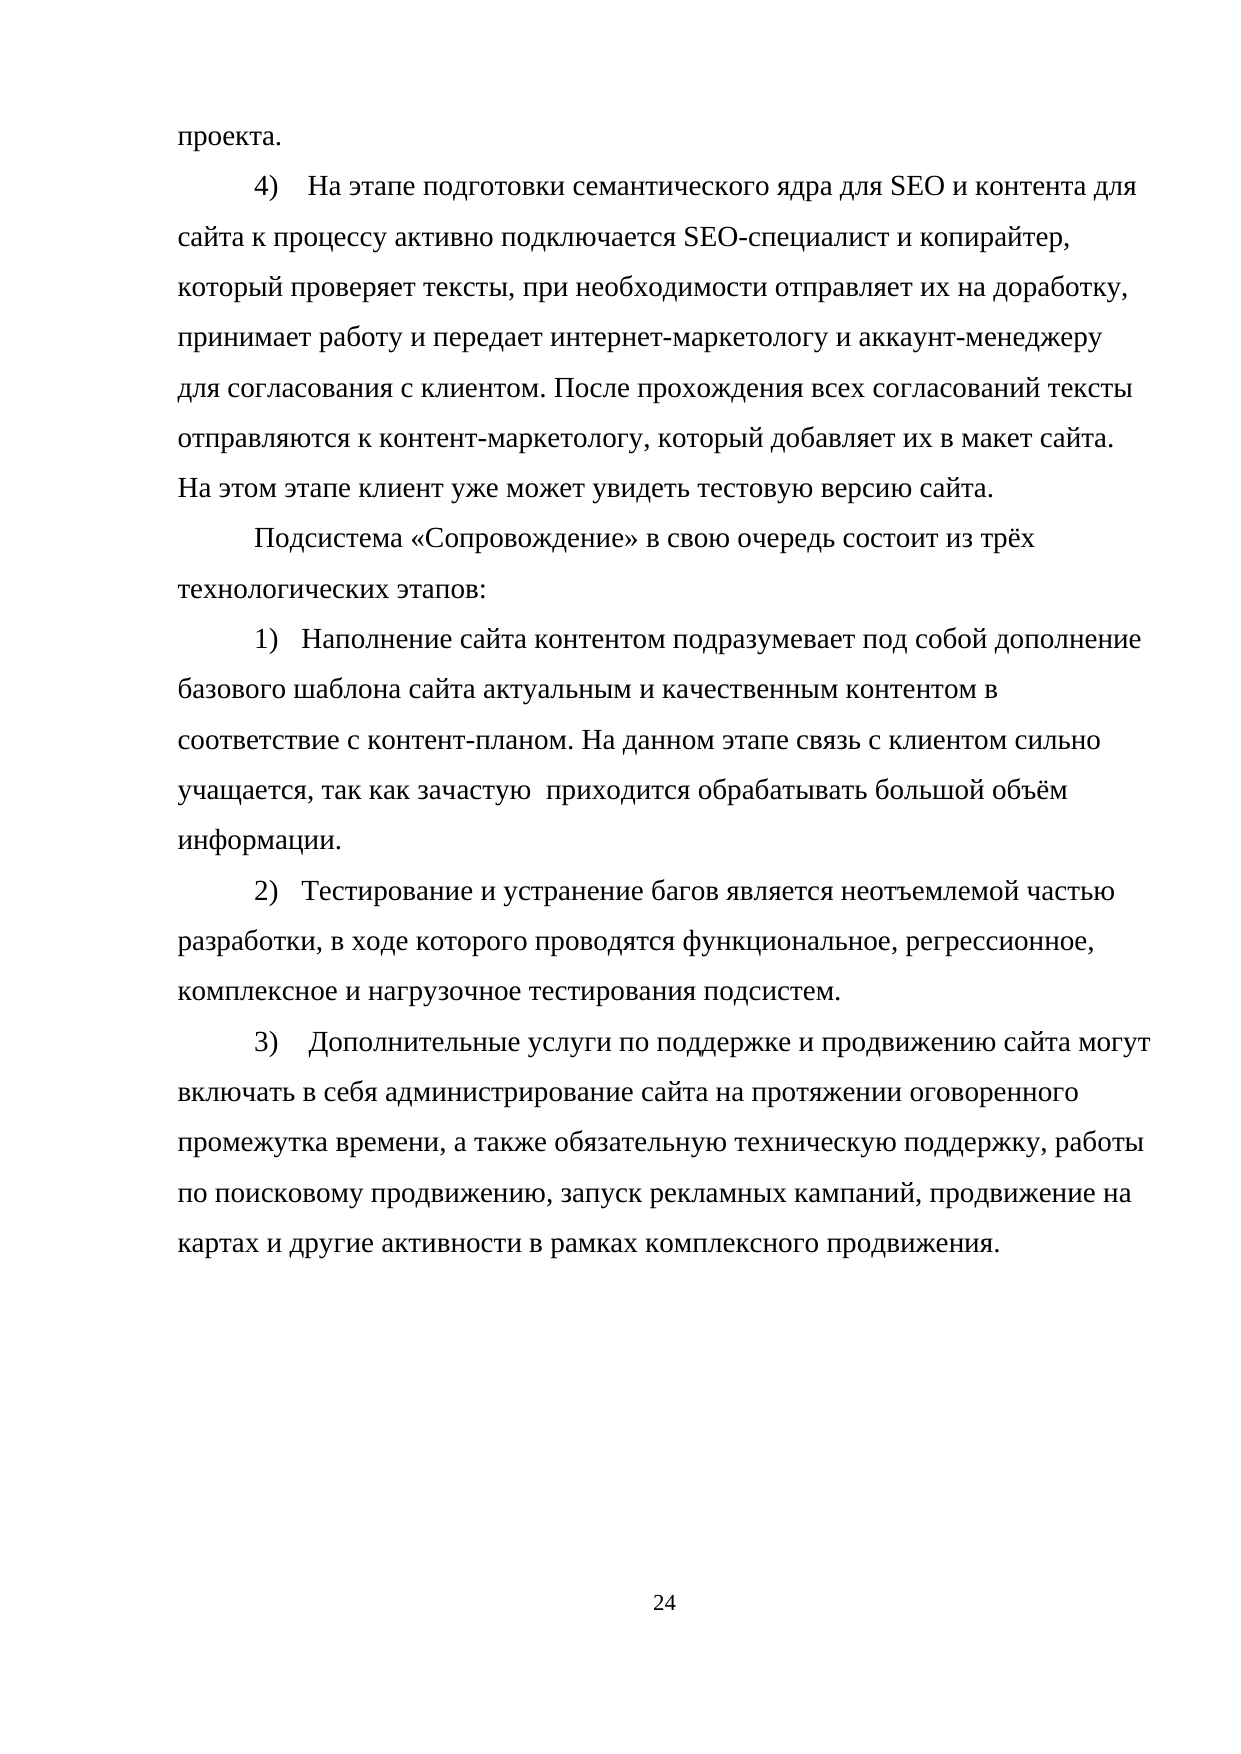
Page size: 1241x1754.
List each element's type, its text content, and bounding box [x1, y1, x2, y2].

subtitle Подсистема «Сопровождение» в свою очередь состоит из трёх технологических этапов: [177, 521, 1152, 604]
subtitle Наполнение сайта контентом подразумевает под собой дополнение базового шаблона сайта актуальным и качественным контентом в соответствие с контент-планом. На данном этапе связь с клиентом сильно учащается, так как зачастую приходится обрабатывать большой объём информации. [177, 621, 1152, 856]
subtitle Дополнительные услуги по поддержке и продвижению сайта могут включать в себя администрирование сайта на протяжении оговоренного промежутка времени, а также обязательную техническую поддержку, работы по поисковому продвижению, запуск рекламных кампаний, продвижение на картах и другие активности в рамках комплексного продвижения. [177, 1024, 1152, 1258]
subtitle На этапе подготовки семантического ядра для SEO и контента для сайта к процессу активно подключается SEO-специалист и копирайтер, который проверяет тексты, при необходимости отправляет их на доработку, принимает работу и передает интернет-маркетологу и аккаунт-менеджеру для согласования с клиентом. После прохождения всех согласований тексты отправляются к контент-маркетологу, который добавляет их в макет сайта. На этом этапе клиент уже может увидеть тестовую версию сайта. [177, 168, 1152, 504]
subtitle проекта. [177, 118, 1152, 152]
subtitle Тестирование и устранение багов является неотъемлемой частью разработки, в ходе которого проводятся функциональное, регрессионное, комплексное и нагрузочное тестирования подсистем. [177, 873, 1152, 1007]
